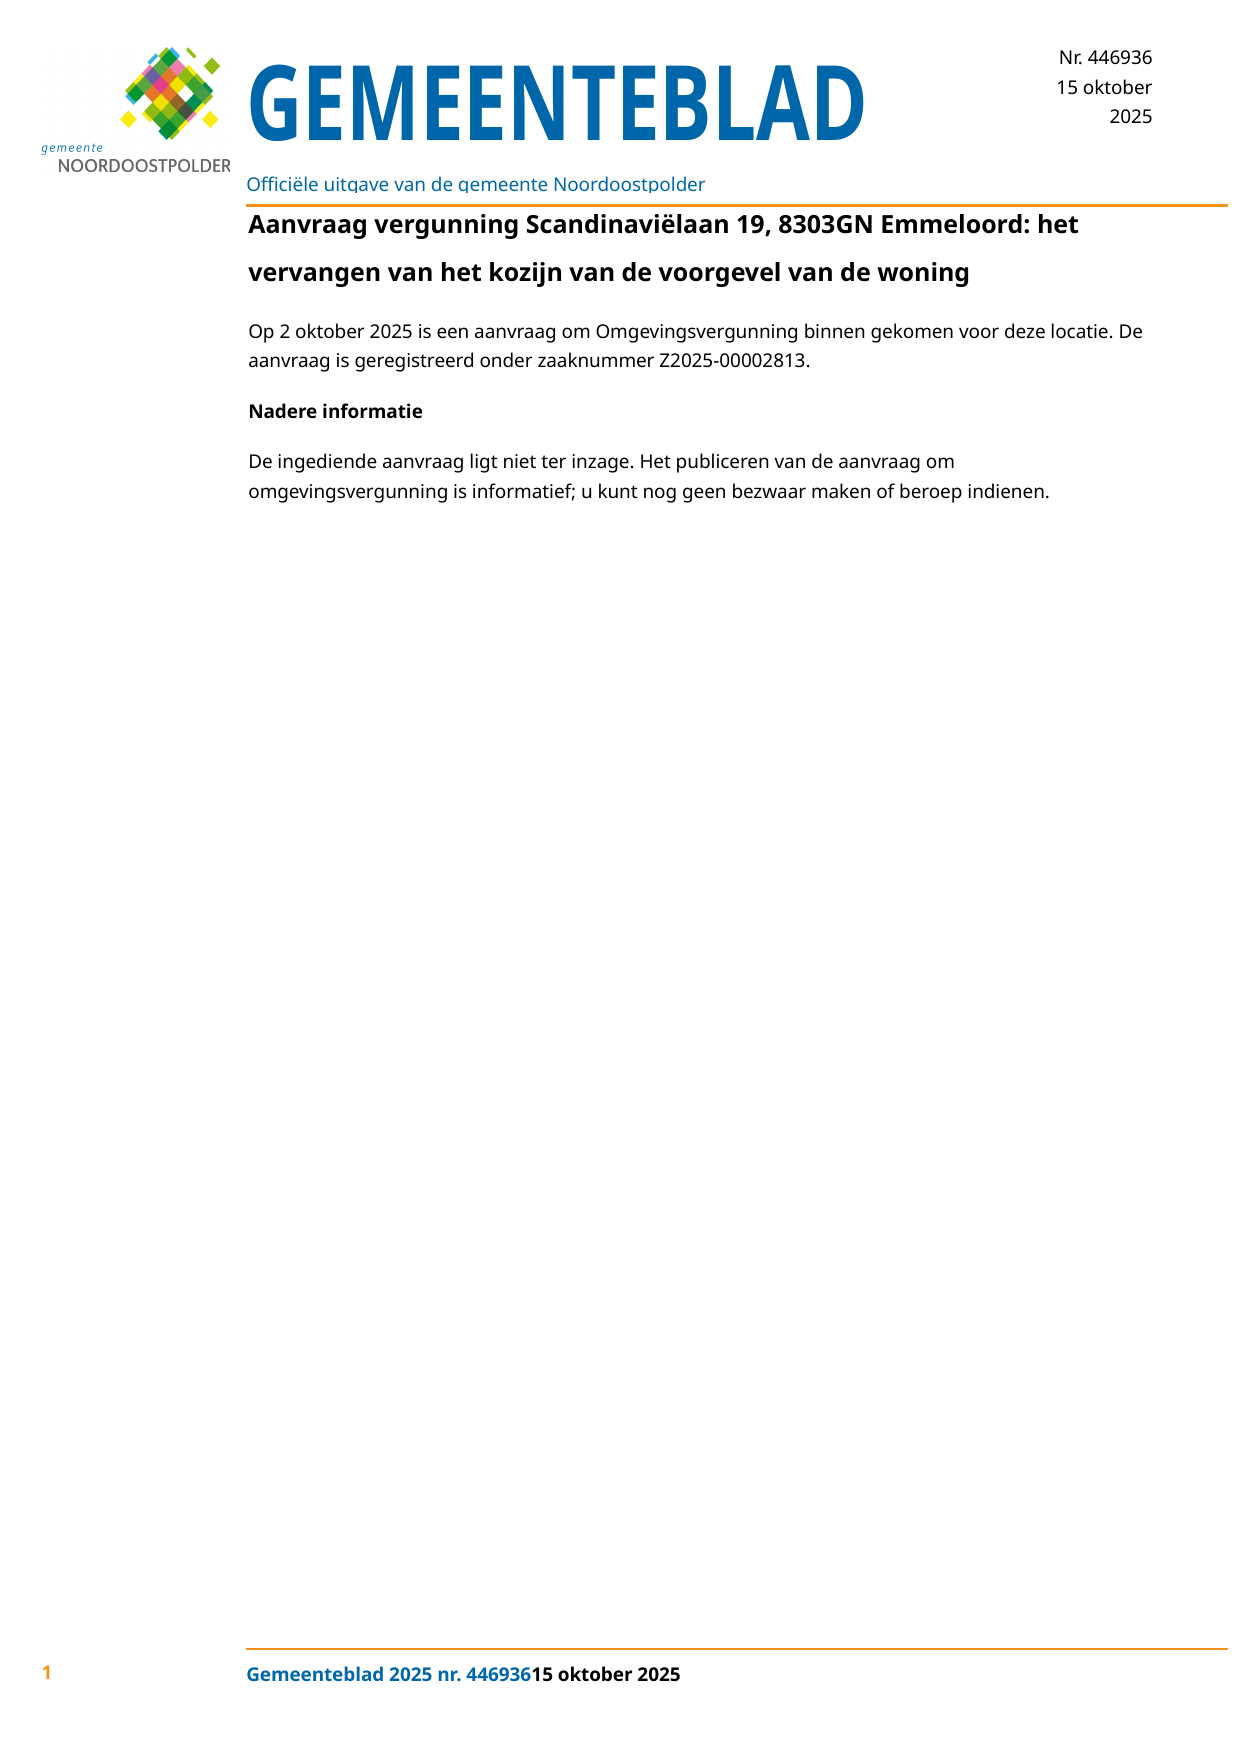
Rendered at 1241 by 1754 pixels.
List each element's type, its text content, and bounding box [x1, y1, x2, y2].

picture [41, 47, 231, 172]
text De ingediende aanvraag ligt niet ter inzage. Het publiceren van de aanvraag om omgevingsvergunning is informatief; u kunt nog geen bezwaar maken of beroep indienen. [248, 448, 1152, 504]
text Nadere informatie [248, 398, 1152, 424]
text Op 2 oktober 2025 is een aanvraag om Omgevingsvergunning binnen gekomen voor deze locatie. De aanvraag is geregistreerd onder zaaknummer Z2025-00002813. [248, 318, 1152, 373]
text Aanvraag vergunning Scandinaviëlaan 19, 8303GN Emmeloord: het vervangen van het kozijn van de voorgevel van de woning [248, 207, 1152, 288]
